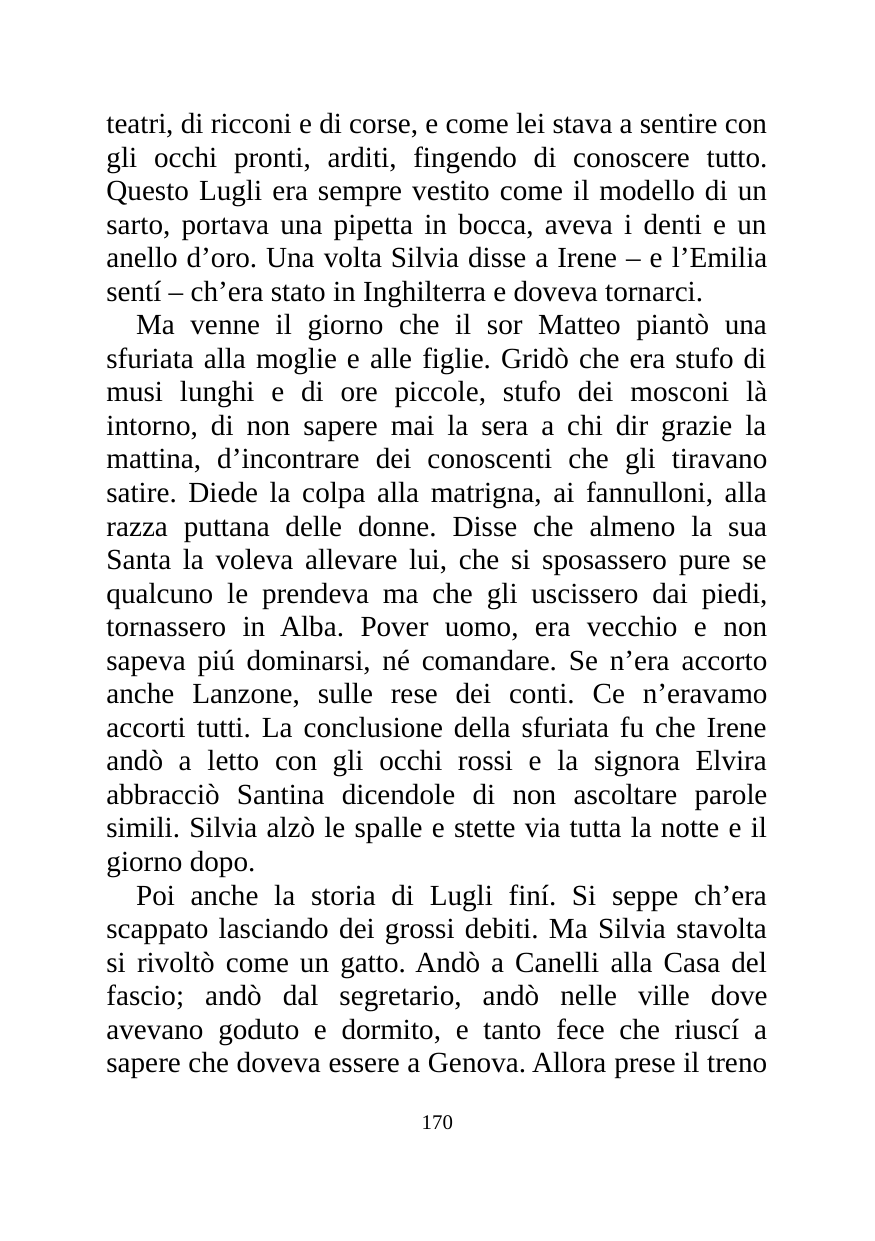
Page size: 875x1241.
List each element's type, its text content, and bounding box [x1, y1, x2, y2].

text Ma venne il giorno che il sor Matteo piantò una sfuriata alla moglie e alle figlie. Gridò che era stufo di musi lunghi e di ore piccole, stufo dei mosconi là intorno, di non sapere mai la sera a chi dir grazie la mattina, d’incontrare dei conoscenti che gli tiravano satire. Diede la colpa alla matrigna, ai fannulloni, alla razza puttana delle donne. Disse che almeno la sua Santa la voleva allevare lui, che si sposassero pure se qualcuno le prendeva ma che gli uscissero dai piedi, tornassero in Alba. Pover uomo, era vecchio e non sapeva piú dominarsi, né comandare. Se n’era accorto anche Lanzone, sulle rese dei conti. Ce n’eravamo accorti tutti. La conclusione della sfuriata fu che Irene andò a letto con gli occhi rossi e la signora Elvira abbracciò Santina dicendole di non ascoltare parole simili. Silvia alzò le spalle e stette via tutta la notte e il giorno dopo. [106, 307, 768, 878]
text teatri, di ricconi e di corse, e come lei stava a sentire con gli occhi pronti, arditi, fingendo di conoscere tutto. Questo Lugli era sempre vestito come il modello di un sarto, portava una pipetta in bocca, aveva i denti e un anello d’oro. Una volta Silvia disse a Irene – e l’Emilia sentí – ch’era stato in Inghilterra e doveva tornarci. [106, 106, 768, 307]
text Poi anche la storia di Lugli finí. Si seppe ch’era scappato lasciando dei grossi debiti. Ma Silvia stavolta si rivoltò come un gatto. Andò a Canelli alla Casa del fascio; andò dal segretario, andò nelle ville dove avevano goduto e dormito, e tanto fece che riuscí a sapere che doveva essere a Genova. Allora prese il treno [106, 878, 768, 1079]
